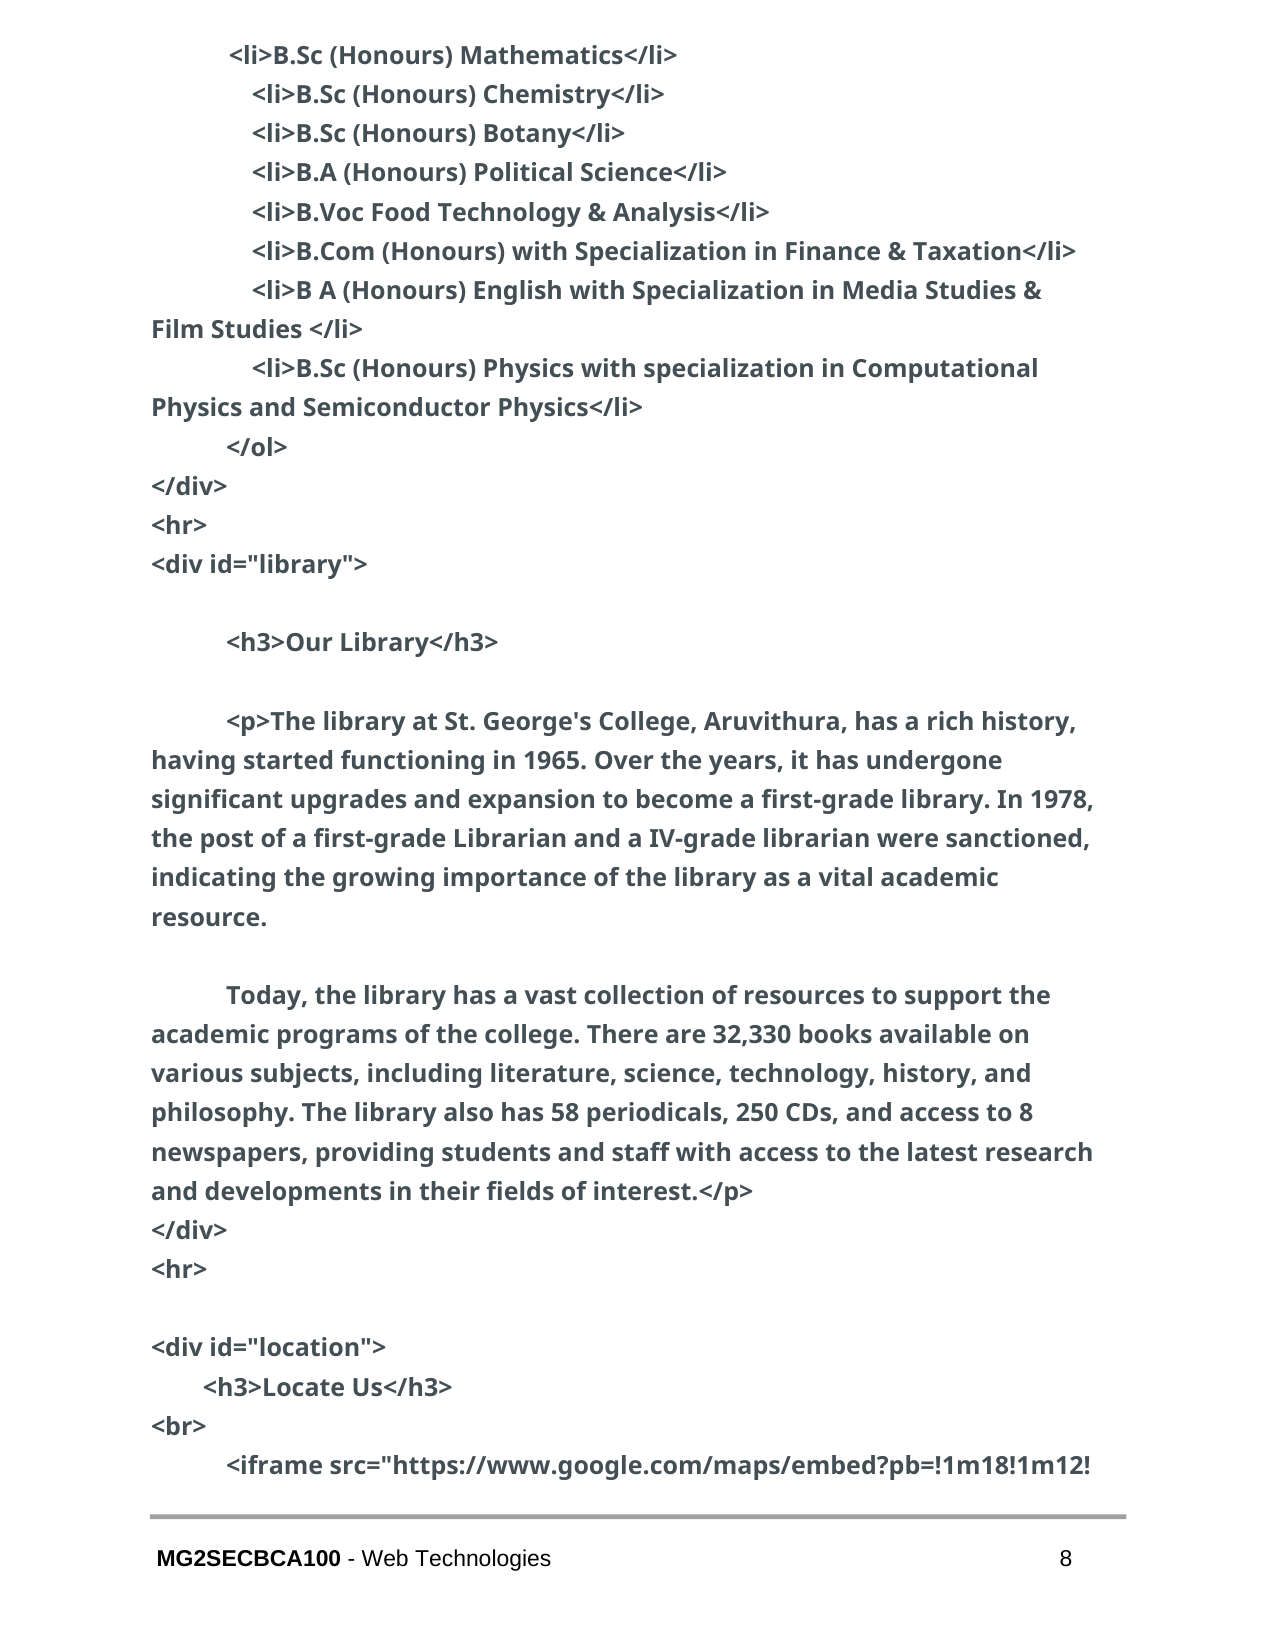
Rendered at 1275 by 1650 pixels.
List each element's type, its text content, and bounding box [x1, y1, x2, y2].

table_header <li>B.Sc (Honours) Mathematics</li> <li>B.Sc (Honours) Chemistry</li> <li>B.Sc (Honours) Botany</li> <li>B.A (Honours) Political Science</li> <li>B.Voc Food Technology & Analysis</li> <li>B.Com (Honours) with Specialization in Finance & Taxation</li> <li>B A (Honours) English with Specialization in Media Studies & Film Studies </li> <li>B.Sc (Honours) Physics with specialization in Computational Physics and Semiconductor Physics</li> </ol> </div> <hr> <div id="library"> <h3>Our Library</h3> <p>The library at St. George's College, Aruvithura, has a rich history, having started functioning in 1965. Over the years, it has undergone significant upgrades and expansion to become a first-grade library. In 1978, the post of a first-grade Librarian and a IV-grade librarian were sanctioned, indicating the growing importance of the library as a vital academic resource. Today, the library has a vast collection of resources to support the academic programs of the college. There are 32,330 books available on various subjects, including literature, science, technology, history, and philosophy. The library also has 58 periodicals, 250 CDs, and access to 8 newspapers, providing students and staff with access to the latest research and developments in their fields of interest.</p> </div> <hr> <div id="location"> <h3>Locate Us</h3> <br> <iframe src="https://www.google.com/maps/embed?pb=!1m18!1m12! [140, 38, 1110, 1482]
